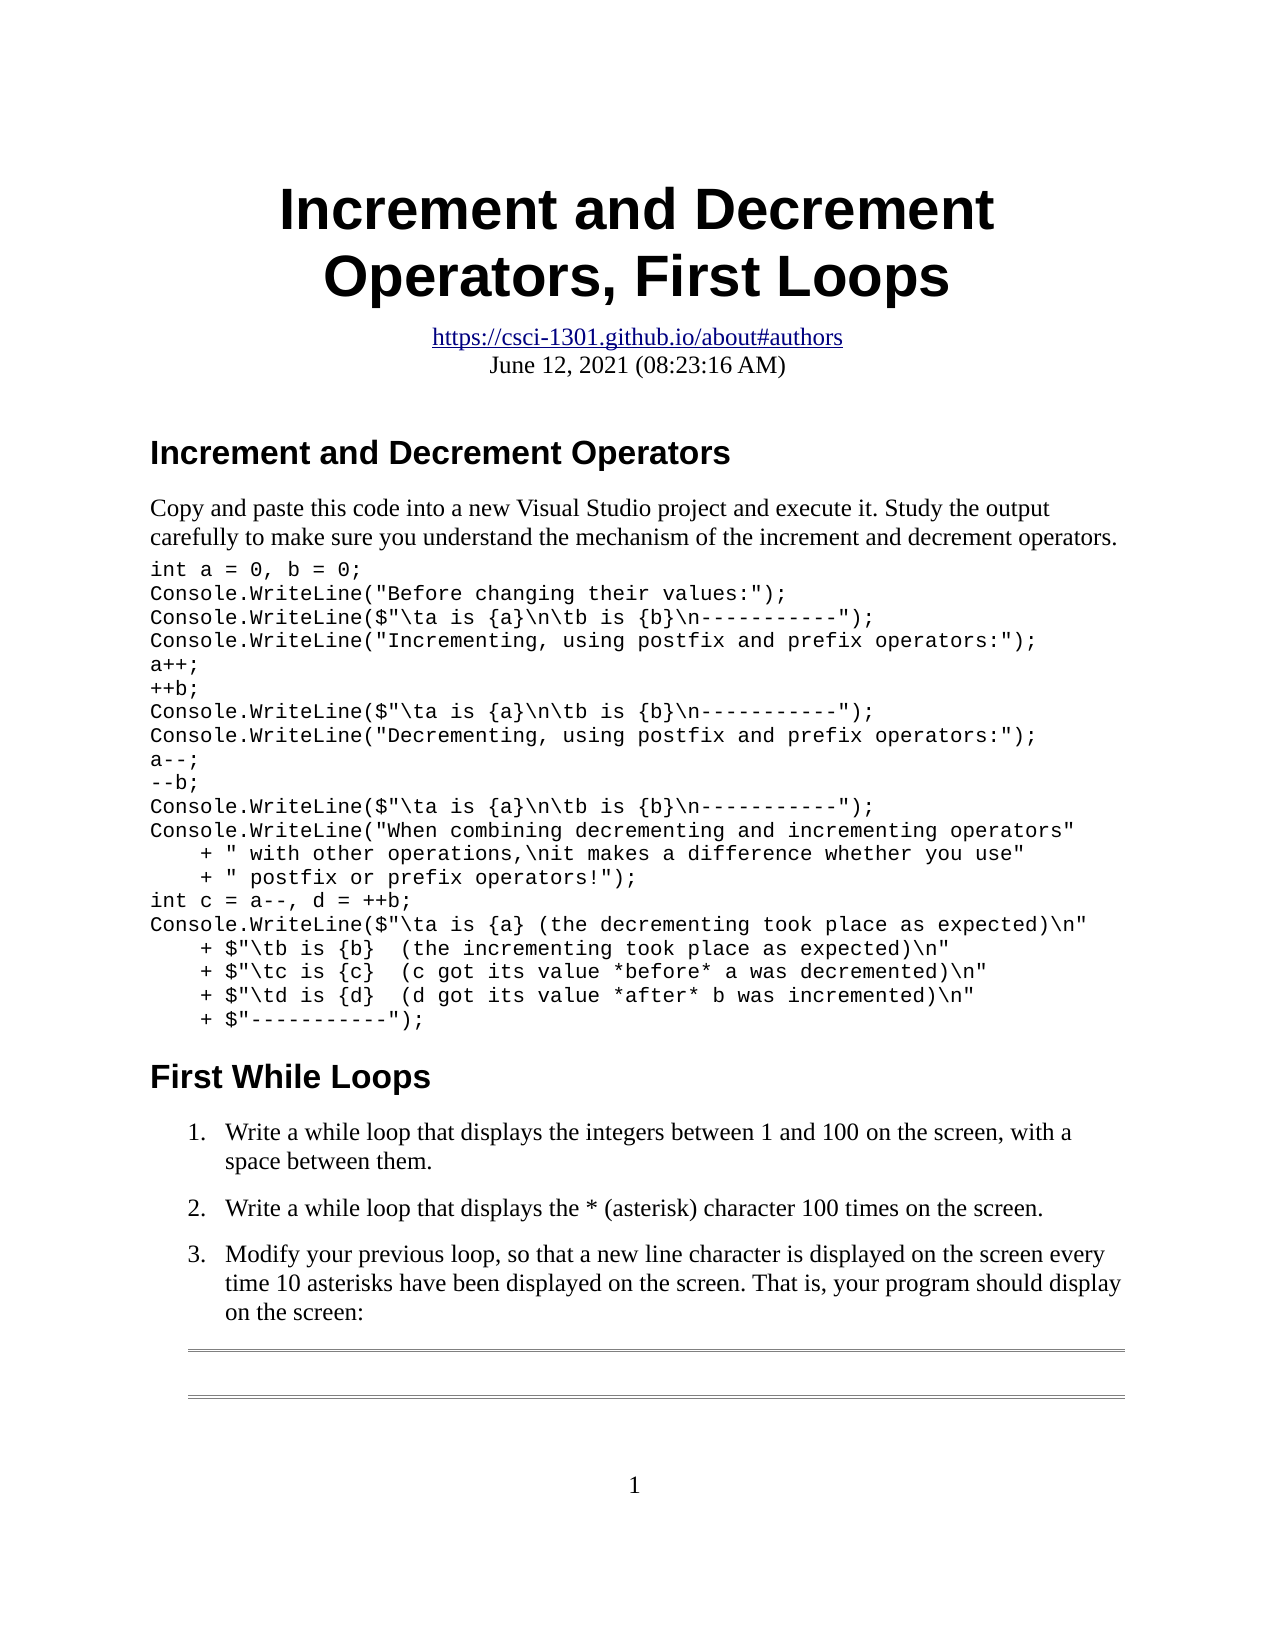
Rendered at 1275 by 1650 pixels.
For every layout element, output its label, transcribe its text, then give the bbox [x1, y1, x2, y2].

text Console.WriteLine($"\ta is {a}\n\tb is {b}\n-----------"); [150, 607, 1125, 630]
text int a = 0, b = 0; [150, 559, 1125, 583]
text Console.WriteLine("Decrementing, using postfix and prefix operators:"); [150, 725, 1125, 749]
subtitle Increment and Decrement Operators [150, 433, 1125, 472]
text + $"-----------"); [150, 1009, 1125, 1032]
list Modify your previous loop, so that a new line character is displayed on the screen every time 10 asterisks have been displayed on the screen. That is, your program should display on the screen: [187, 1239, 1125, 1326]
text int c = a--, d = ++b; [150, 891, 1125, 914]
title Increment and Decrement Operators, First Loops [150, 175, 1125, 309]
text + $"\tb is {b} (the incrementing took place as expected)\n" [150, 938, 1125, 961]
text a++; [150, 654, 1125, 678]
text a--; [150, 749, 1125, 772]
text + " with other operations,\nit makes a difference whether you use" [150, 843, 1125, 867]
text Console.WriteLine($"\ta is {a}\n\tb is {b}\n-----------"); [150, 796, 1125, 819]
text June 12, 2021 (08:23:16 AM) [150, 350, 1125, 379]
text + $"\tc is {c} (c got its value *before* a was decremented)\n" [150, 961, 1125, 985]
text --b; [150, 772, 1125, 796]
text Console.WriteLine("When combining decrementing and incrementing operators" [150, 819, 1125, 843]
text + $"\td is {d} (d got its value *after* b was incremented)\n" [150, 985, 1125, 1009]
text ++b; [150, 678, 1125, 701]
text Console.WriteLine("Before changing their values:"); [150, 583, 1125, 607]
list Write a while loop that displays the * (asterisk) character 100 times on the screen. [187, 1193, 1125, 1222]
text + " postfix or prefix operators!"); [150, 867, 1125, 891]
text Console.WriteLine("Incrementing, using postfix and prefix operators:"); [150, 630, 1125, 654]
text Copy and paste this code into a new Visual Studio project and execute it. Study the output carefully to make sure you understand the mechanism of the increment and decrement operators. [150, 493, 1125, 551]
subtitle First While Loops [150, 1057, 1125, 1096]
text https://csci-1301.github.io/about#authors [150, 322, 1125, 350]
text Console.WriteLine($"\ta is {a} (the decrementing took place as expected)\n" [150, 914, 1125, 938]
list Write a while loop that displays the integers between and on the screen, with a space between them. [187, 1117, 1125, 1175]
text Console.WriteLine($"\ta is {a}\n\tb is {b}\n-----------"); [150, 701, 1125, 725]
